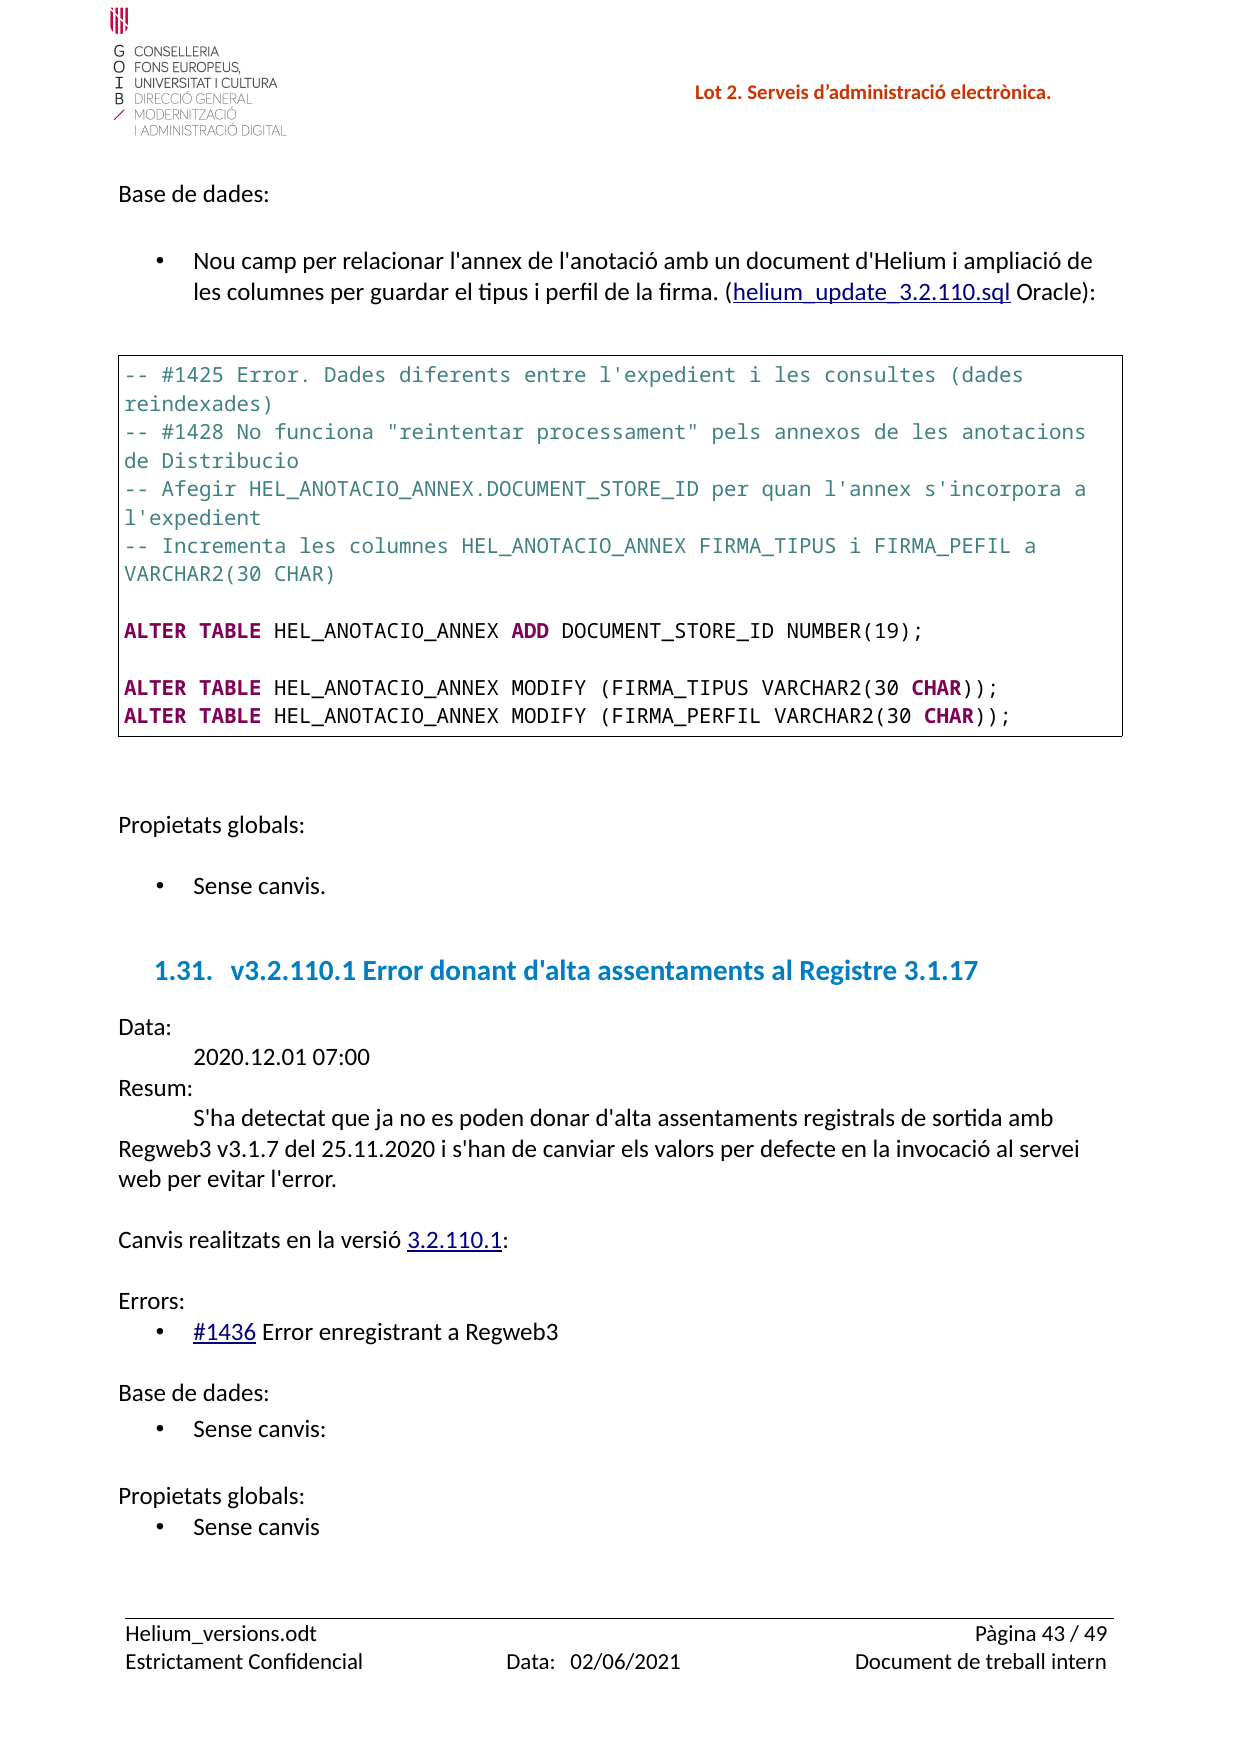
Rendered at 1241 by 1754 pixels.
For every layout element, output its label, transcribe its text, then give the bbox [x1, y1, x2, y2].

text S'ha detectat que ja no es poden donar d'alta assentaments registrals de sortida amb Regweb3 v3.1.7 del 25.11.2020 i s'han de canviar els valors per defecte en la invocació al servei web per evitar l'error. [118, 1102, 1122, 1194]
text Data: [118, 1011, 1122, 1041]
picture [100, 0, 297, 144]
text Propietats globals: [118, 809, 1122, 839]
list Sense canvis [156, 1511, 1122, 1542]
list Nou camp per relacionar l'annex de l'anotació amb un document d'Helium i ampliació de les columnes per guardar el tipus i perfil de la firma. (helium_update_3.2.110.sql Oracle): [156, 245, 1122, 306]
text Propietats globals: [118, 1481, 1122, 1511]
subtitle v3.2.110.1 Error donant d'alta assentaments al Registre 3.1.17 [153, 952, 1122, 987]
text 2020.12.01 07:00 [118, 1041, 1122, 1072]
text Base de dades: [118, 1377, 1122, 1408]
text Canvis realitzats en la versió 3.2.110.1: [118, 1224, 1122, 1255]
list Sense canvis: [156, 1413, 1122, 1444]
text Errors: [118, 1286, 1122, 1316]
text Base de dades: [118, 178, 1122, 209]
table_header -- #1425 Error. Dades diferents entre l'expedient i les consultes (dades reindexades) -- #1428 No funciona "reintentar processament" pels annexos de les anotacions de Distribucio -- Afegir HEL_ANOTACIO_ANNEX.DOCUMENT_STORE_ID per quan l'annex s'incorpora a l'expedient -- Incrementa les columnes HEL_ANOTACIO_ANNEX FIRMA_TIPUS i FIRMA_PEFIL a VARCHAR2(30 CHAR) ALTER TABLE HEL_ANOTACIO_ANNEX ADD DOCUMENT_STORE_ID NUMBER(19); ALTER TABLE HEL_ANOTACIO_ANNEX MODIFY (FIRMA_TIPUS VARCHAR2(30 CHAR)); ALTER TABLE HEL_ANOTACIO_ANNEX MODIFY (FIRMA_PERFIL VARCHAR2(30 CHAR)); [119, 356, 1122, 736]
list #1436 Error enregistrant a Regweb3 [156, 1316, 1122, 1347]
text Resum: [118, 1072, 1122, 1102]
list Sense canvis. [156, 870, 1122, 900]
